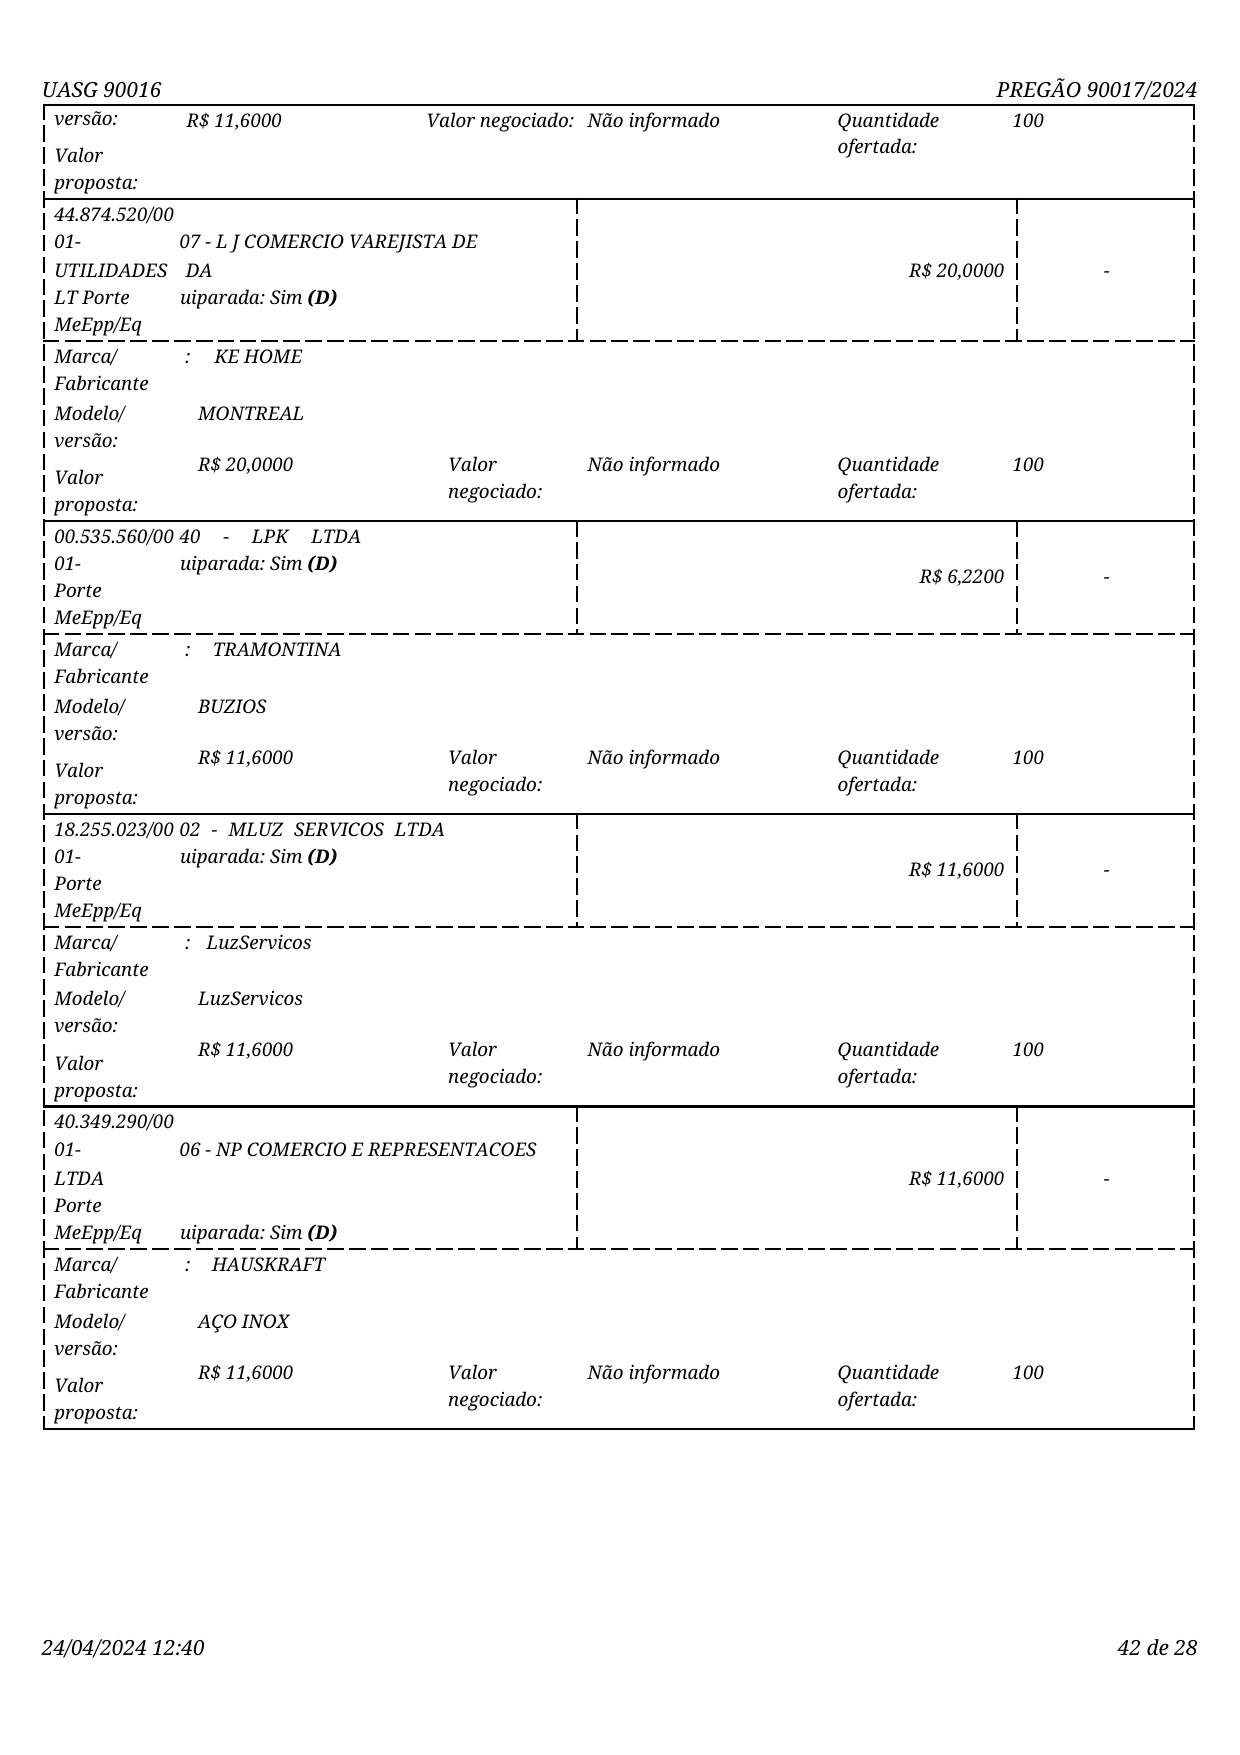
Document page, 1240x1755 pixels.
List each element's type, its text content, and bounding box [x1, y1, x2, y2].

table_cell [448, 340, 577, 399]
table_cell R$ 11,6000 [186, 741, 448, 813]
table_cell Quantidade ofertada: [838, 106, 1002, 197]
table_cell Modelo/versão: Valor proposta: [44, 1307, 186, 1428]
table_cell - [1017, 1164, 1194, 1248]
table_cell [838, 399, 1194, 448]
table_cell R$ 11,6000 [186, 1033, 448, 1105]
table_cell - [1017, 815, 1194, 926]
table_cell : HAUSKRAFT [186, 1248, 448, 1307]
table_cell [577, 815, 837, 926]
table_cell Modelo/versão: Valor proposta: [44, 984, 186, 1105]
table_cell [838, 1307, 1194, 1356]
table_cell UTILIDADES LT Porte MeEpp/Eq [44, 256, 186, 340]
table_cell Quantidade ofertada: [838, 448, 1002, 520]
table_cell Modelo/versão: Valor proposta: [44, 399, 186, 520]
table_cell [577, 633, 837, 692]
table_cell 02 - MLUZ SERVICOS LTDA uiparada: Sim (D) [186, 815, 448, 926]
table_cell BUZIOS [186, 692, 448, 741]
table_cell [448, 522, 577, 633]
table_cell [448, 633, 577, 692]
table_cell [838, 633, 1194, 692]
table_cell MONTREAL [186, 399, 448, 448]
table_cell Quantidade ofertada: [838, 741, 1002, 813]
table_cell R$ 20,0000 [186, 448, 448, 520]
table_cell 100 [1002, 106, 1194, 197]
table_cell Marca/Fabricante [44, 1248, 186, 1307]
table_cell [448, 984, 577, 1033]
table_cell Valor negociado: [448, 1033, 577, 1105]
table_cell R$ 20,0000 [838, 256, 1017, 340]
table_cell [1017, 1108, 1194, 1164]
table_cell - [1017, 522, 1194, 633]
table_cell [838, 340, 1194, 399]
table_cell [577, 926, 837, 984]
table_cell [577, 984, 837, 1033]
table_cell [577, 1164, 837, 1248]
table_cell [448, 1248, 577, 1307]
table_cell [577, 522, 837, 633]
table_cell [838, 692, 1194, 741]
table_cell Não informado [577, 1356, 837, 1428]
table_cell Valor negociado: [448, 1356, 577, 1428]
table_cell [448, 256, 577, 340]
table_cell [577, 399, 837, 448]
table_cell Marca/Fabricante [44, 340, 186, 399]
table_cell [577, 1248, 837, 1307]
table_cell 18.255.023/0001- Porte MeEpp/Eq [44, 815, 186, 926]
table_cell [448, 399, 577, 448]
table_cell [838, 926, 1194, 984]
table_cell 07 - L J COMERCIO VAREJISTA DE [186, 200, 577, 256]
table_cell [838, 1108, 1017, 1164]
table_cell AÇO INOX [186, 1307, 448, 1356]
table_cell Valor negociado: [448, 448, 577, 520]
table_cell R$ 6,2200 [838, 522, 1017, 633]
table_cell [577, 200, 837, 256]
table_cell Quantidade ofertada: [838, 1356, 1002, 1428]
table_cell Marca/Fabricante [44, 633, 186, 692]
table_cell uiparada: Sim (D) [186, 1164, 448, 1248]
table_cell : LuzServicos [186, 926, 448, 984]
table_cell R$ 11,6000 Valor negociado: [186, 106, 577, 197]
table_cell [577, 1307, 837, 1356]
table_cell LTDA Porte MeEpp/Eq [44, 1164, 186, 1248]
table_cell [448, 692, 577, 741]
table_cell [448, 1307, 577, 1356]
table_cell DA uiparada: Sim (D) [186, 256, 448, 340]
table_cell 00.535.560/0001- Porte MeEpp/Eq [44, 522, 186, 633]
table_cell 44.874.520/0001- [44, 200, 186, 256]
table_cell [577, 340, 837, 399]
table_cell [577, 1108, 837, 1164]
table_cell Não informado [577, 448, 837, 520]
table_cell Quantidade ofertada: [838, 1033, 1002, 1105]
table_cell [838, 984, 1194, 1033]
table_cell 40 - LPK LTDA uiparada: Sim (D) [186, 522, 448, 633]
table_cell Não informado [577, 106, 837, 197]
table_cell R$ 11,6000 [186, 1356, 448, 1428]
table_cell [448, 1164, 577, 1248]
table_cell 100 [1002, 741, 1194, 813]
table_cell R$ 11,6000 [838, 815, 1017, 926]
table_cell 40.349.290/0001- [44, 1108, 186, 1164]
table_cell 100 [1002, 448, 1194, 520]
table_cell versão: Valor proposta: [44, 106, 186, 197]
table_cell Modelo/versão: Valor proposta: [44, 692, 186, 813]
table_cell 06 - NP COMERCIO E REPRESENTACOES [186, 1108, 577, 1164]
table_cell 100 [1002, 1033, 1194, 1105]
table_cell [448, 926, 577, 984]
table_cell [448, 815, 577, 926]
table_cell : TRAMONTINA [186, 633, 448, 692]
table_cell [577, 692, 837, 741]
table_cell [577, 256, 837, 340]
table_cell Marca/Fabricante [44, 926, 186, 984]
table_cell LuzServicos [186, 984, 448, 1033]
table_cell 100 [1002, 1356, 1194, 1428]
table_cell [1017, 200, 1194, 256]
table_cell R$ 11,6000 [838, 1164, 1017, 1248]
table_cell Valor negociado: [448, 741, 577, 813]
table_cell [838, 1248, 1194, 1307]
table_cell Não informado [577, 741, 837, 813]
table_cell [838, 200, 1017, 256]
table_cell Não informado [577, 1033, 837, 1105]
table_cell - [1017, 256, 1194, 340]
table_cell : KE HOME [186, 340, 448, 399]
